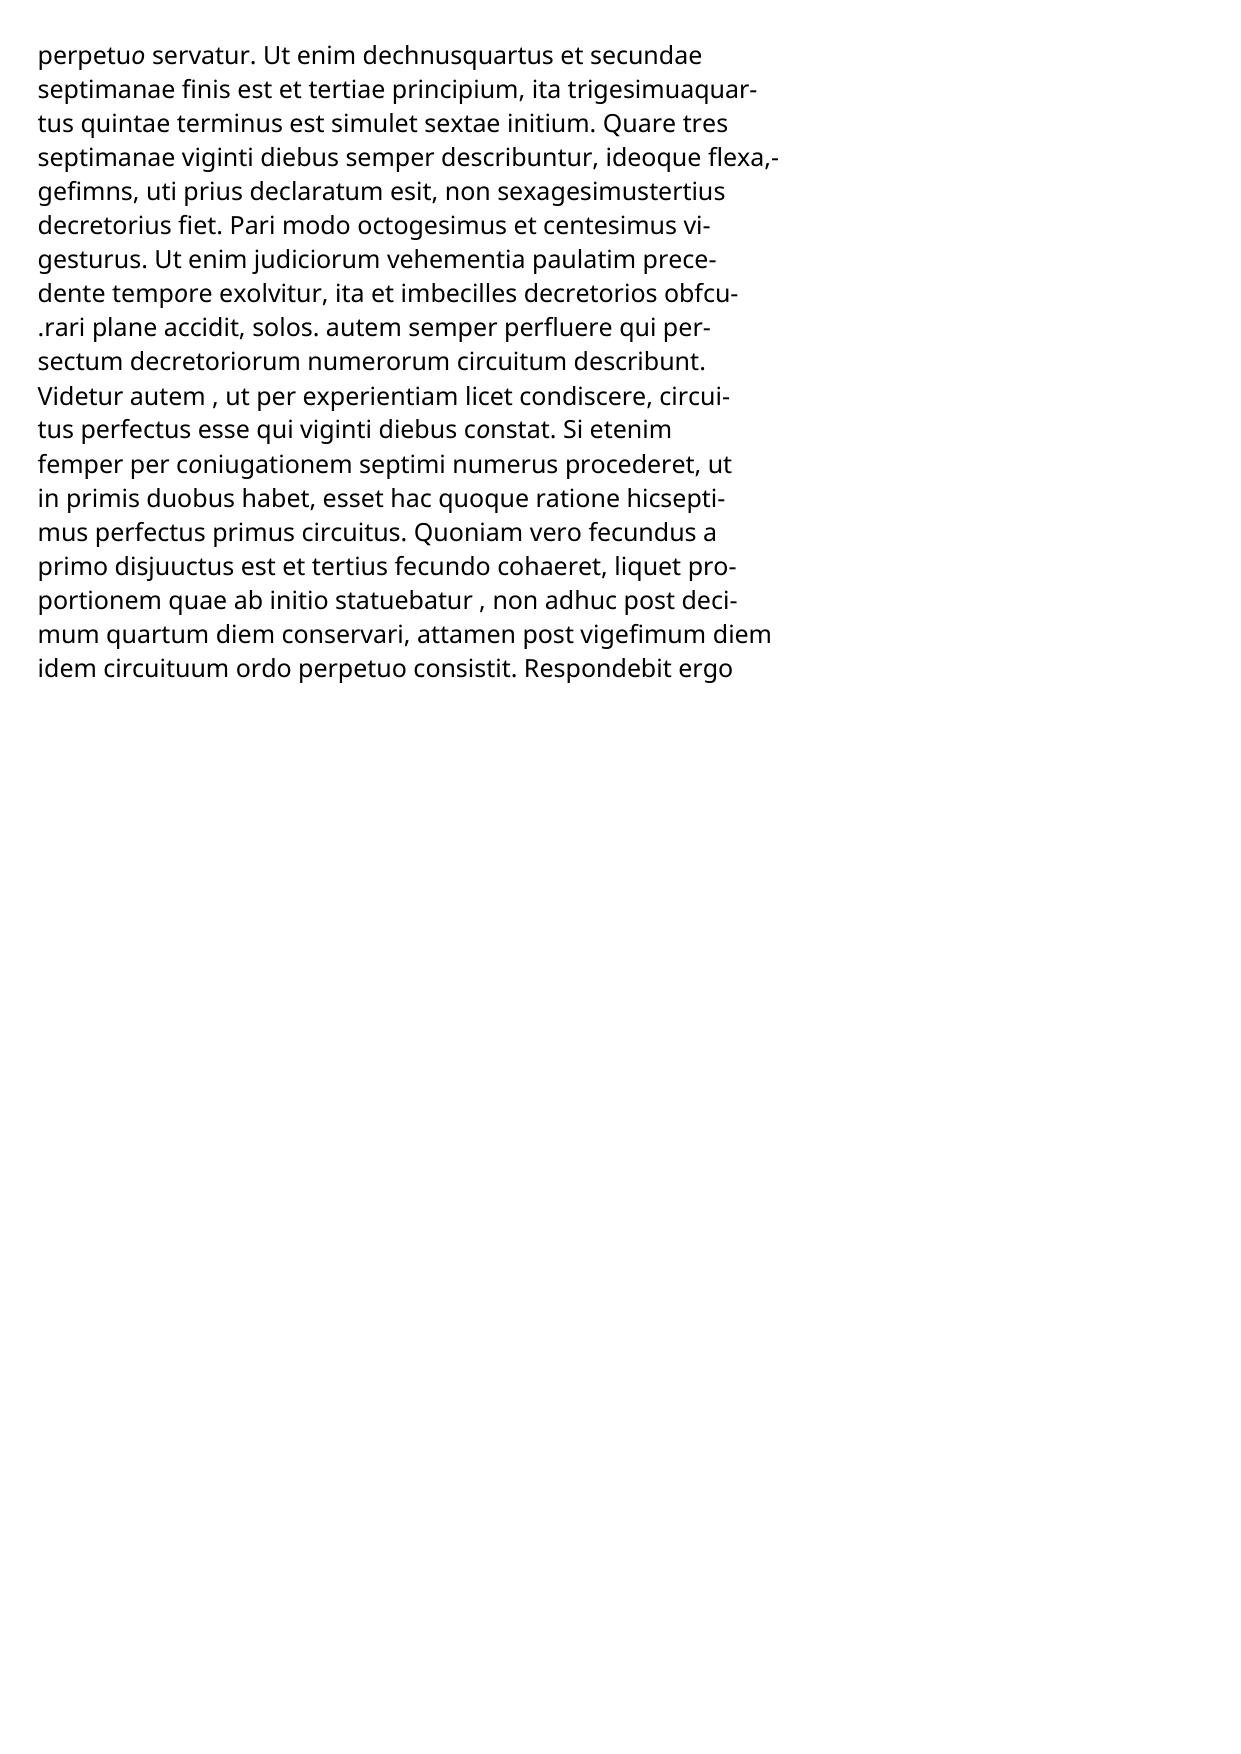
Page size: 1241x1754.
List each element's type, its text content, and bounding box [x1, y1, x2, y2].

text perpetuo servatur. Ut enim dechnusquartus et secundae septimanae finis est et tertiae principium, ita trigesimuaquar- tus quintae terminus est simulet sextae initium. Quare tres septimanae viginti diebus semper describuntur, ideoque flexa,- gefimns, uti prius declaratum esit, non sexagesimustertius decretorius fiet. Pari modo octogesimus et centesimus vi- gesturus. Ut enim judiciorum vehementia paulatim prece- dente tempore exolvitur, ita et imbecilles decretorios obfcu- .rari plane accidit, solos. autem semper perfluere qui per- sectum decretoriorum numerorum circuitum describunt. Videtur autem , ut per experientiam licet condiscere, circui- tus perfectus esse qui viginti diebus constat. Si etenim femper per coniugationem septimi numerus procederet, ut in primis duobus habet, esset hac quoque ratione hicsepti- mus perfectus primus circuitus. Quoniam vero fecundus a primo disjuuctus est et tertius fecundo cohaeret, liquet pro- portionem quae ab initio statuebatur , non adhuc post deci- mum quartum diem conservari, attamen post vigefimum diem idem circuituum ordo perpetuo consistit. Respondebit ergo [37, 37, 1203, 685]
